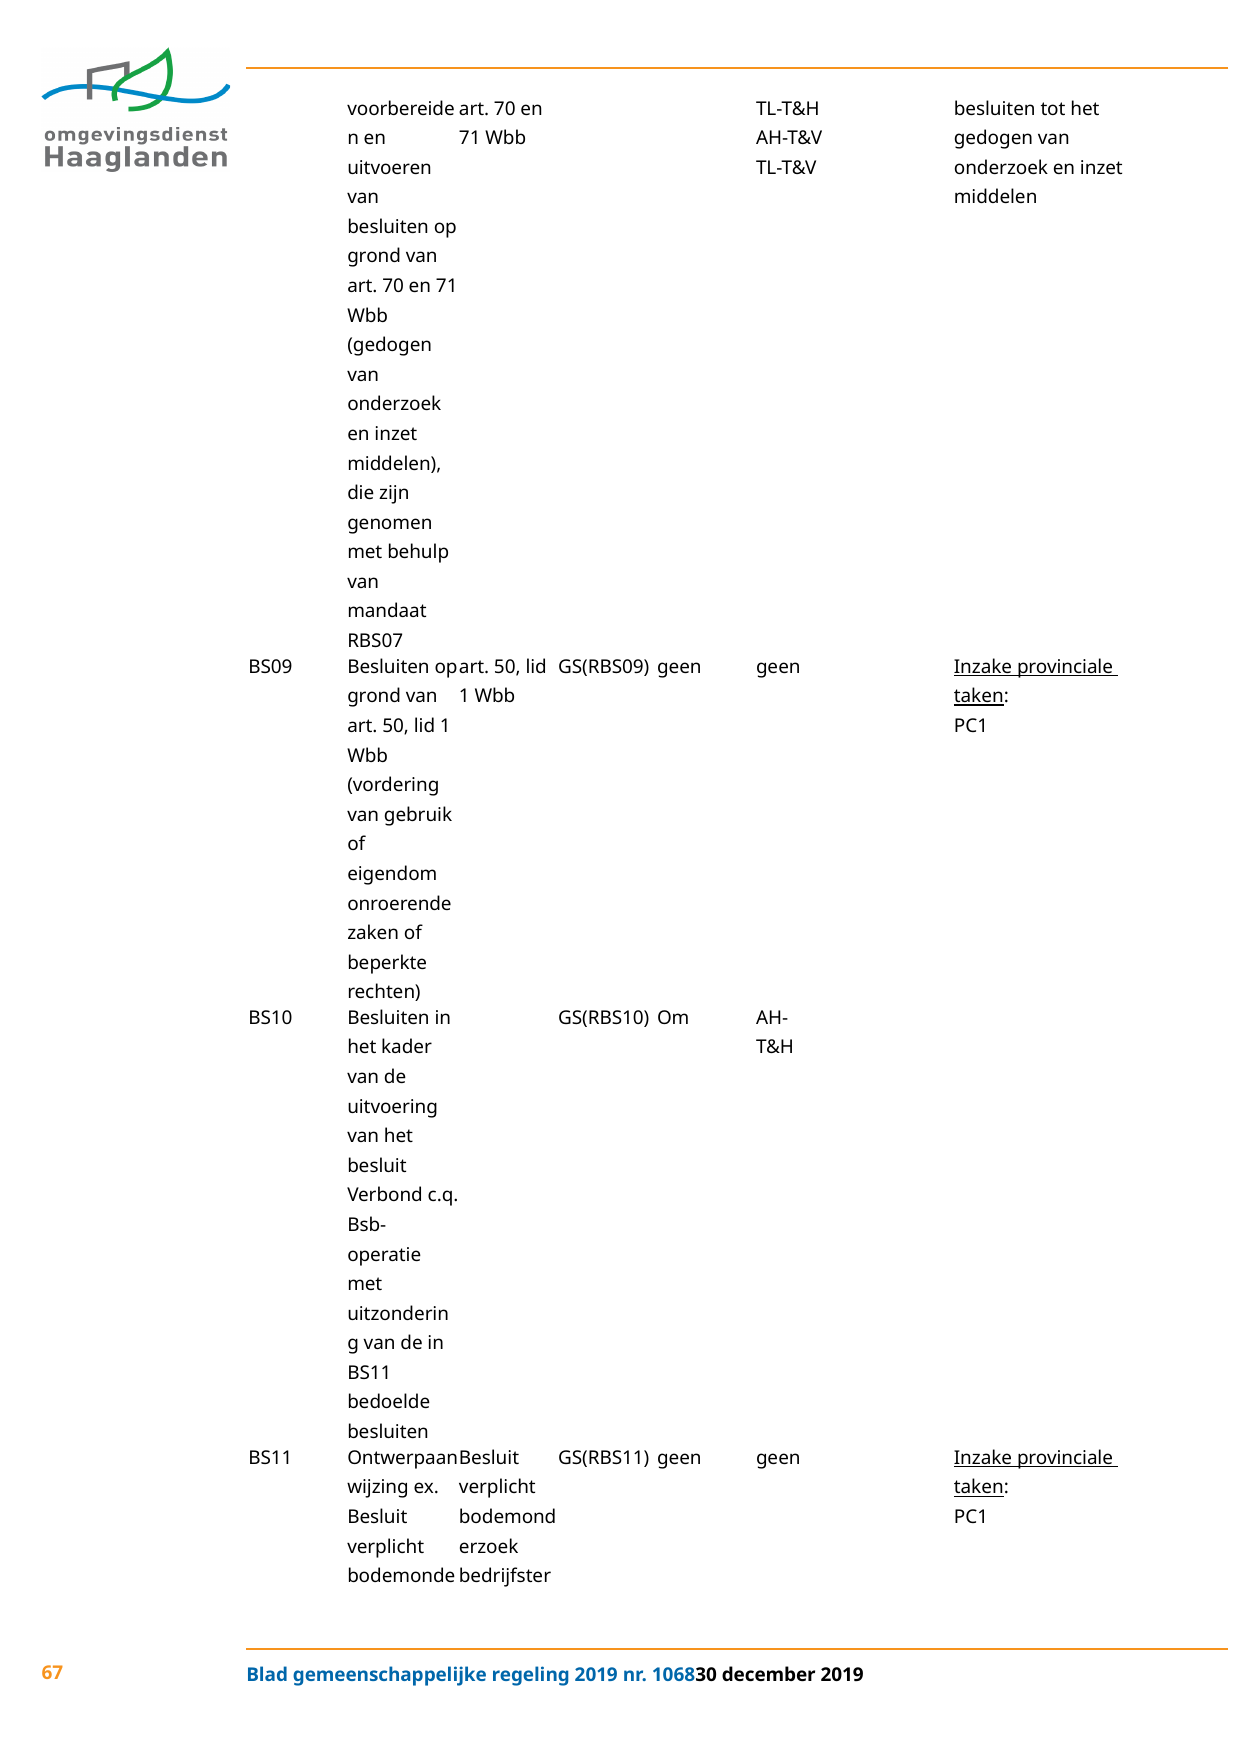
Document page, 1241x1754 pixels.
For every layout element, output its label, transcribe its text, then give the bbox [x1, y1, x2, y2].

table_cell AH- T&H [756, 1004, 855, 1444]
table_cell Ontwerpaanwijzing ex. Besluit verplicht bodemonde [347, 1444, 459, 1588]
table_cell [248, 95, 347, 653]
table_cell geen [756, 1444, 855, 1588]
picture [41, 47, 231, 172]
table_cell [855, 1004, 954, 1444]
table_cell Om [657, 1004, 756, 1444]
table_cell [657, 95, 756, 653]
table_cell GS(RBS10) [558, 1004, 657, 1444]
table_cell [954, 1004, 1152, 1444]
table_cell Besluit verplicht bodemonderzoek bedrijfster [459, 1444, 558, 1588]
table_cell [459, 1004, 558, 1444]
table_cell Besluiten in het kader van de uitvoering van het besluit Verbond c.q. Bsb-operatie met uitzondering van de in BS11 bedoelde besluiten [347, 1004, 459, 1444]
table_cell [855, 653, 954, 1004]
table_cell geen [756, 653, 855, 1004]
table_cell Inzake provinciale taken: PC1 [954, 653, 1152, 1004]
table_cell TL-T&H AH-T&V TL-T&V [756, 95, 954, 653]
table_cell BS11 [248, 1444, 347, 1588]
table_cell besluiten tot het gedogen van onderzoek en inzet middelen [954, 95, 1152, 653]
table_cell geen [657, 653, 756, 1004]
table_cell BS10 [248, 1004, 347, 1444]
table_cell GS(RBS11) [558, 1444, 657, 1588]
table_cell voorbereiden en uitvoeren van besluiten op grond van art. 70 en 71 Wbb (gedogen van onderzoek en inzet middelen), die zijn genomen met behulp van mandaat RBS07 [347, 95, 459, 653]
table_cell BS09 [248, 653, 347, 1004]
table_cell [855, 1444, 954, 1588]
table_cell [558, 95, 657, 653]
table_cell GS(RBS09) [558, 653, 657, 1004]
table_cell Inzake provinciale taken: PC1 [954, 1444, 1152, 1588]
table_cell art. 70 en 71 Wbb [459, 95, 558, 653]
table_cell art. 50, lid 1 Wbb [459, 653, 558, 1004]
table_cell geen [657, 1444, 756, 1588]
table_cell Besluiten op grond van art. 50, lid 1 Wbb (vordering van gebruik of eigendom onroerende zaken of beperkte rechten) [347, 653, 459, 1004]
